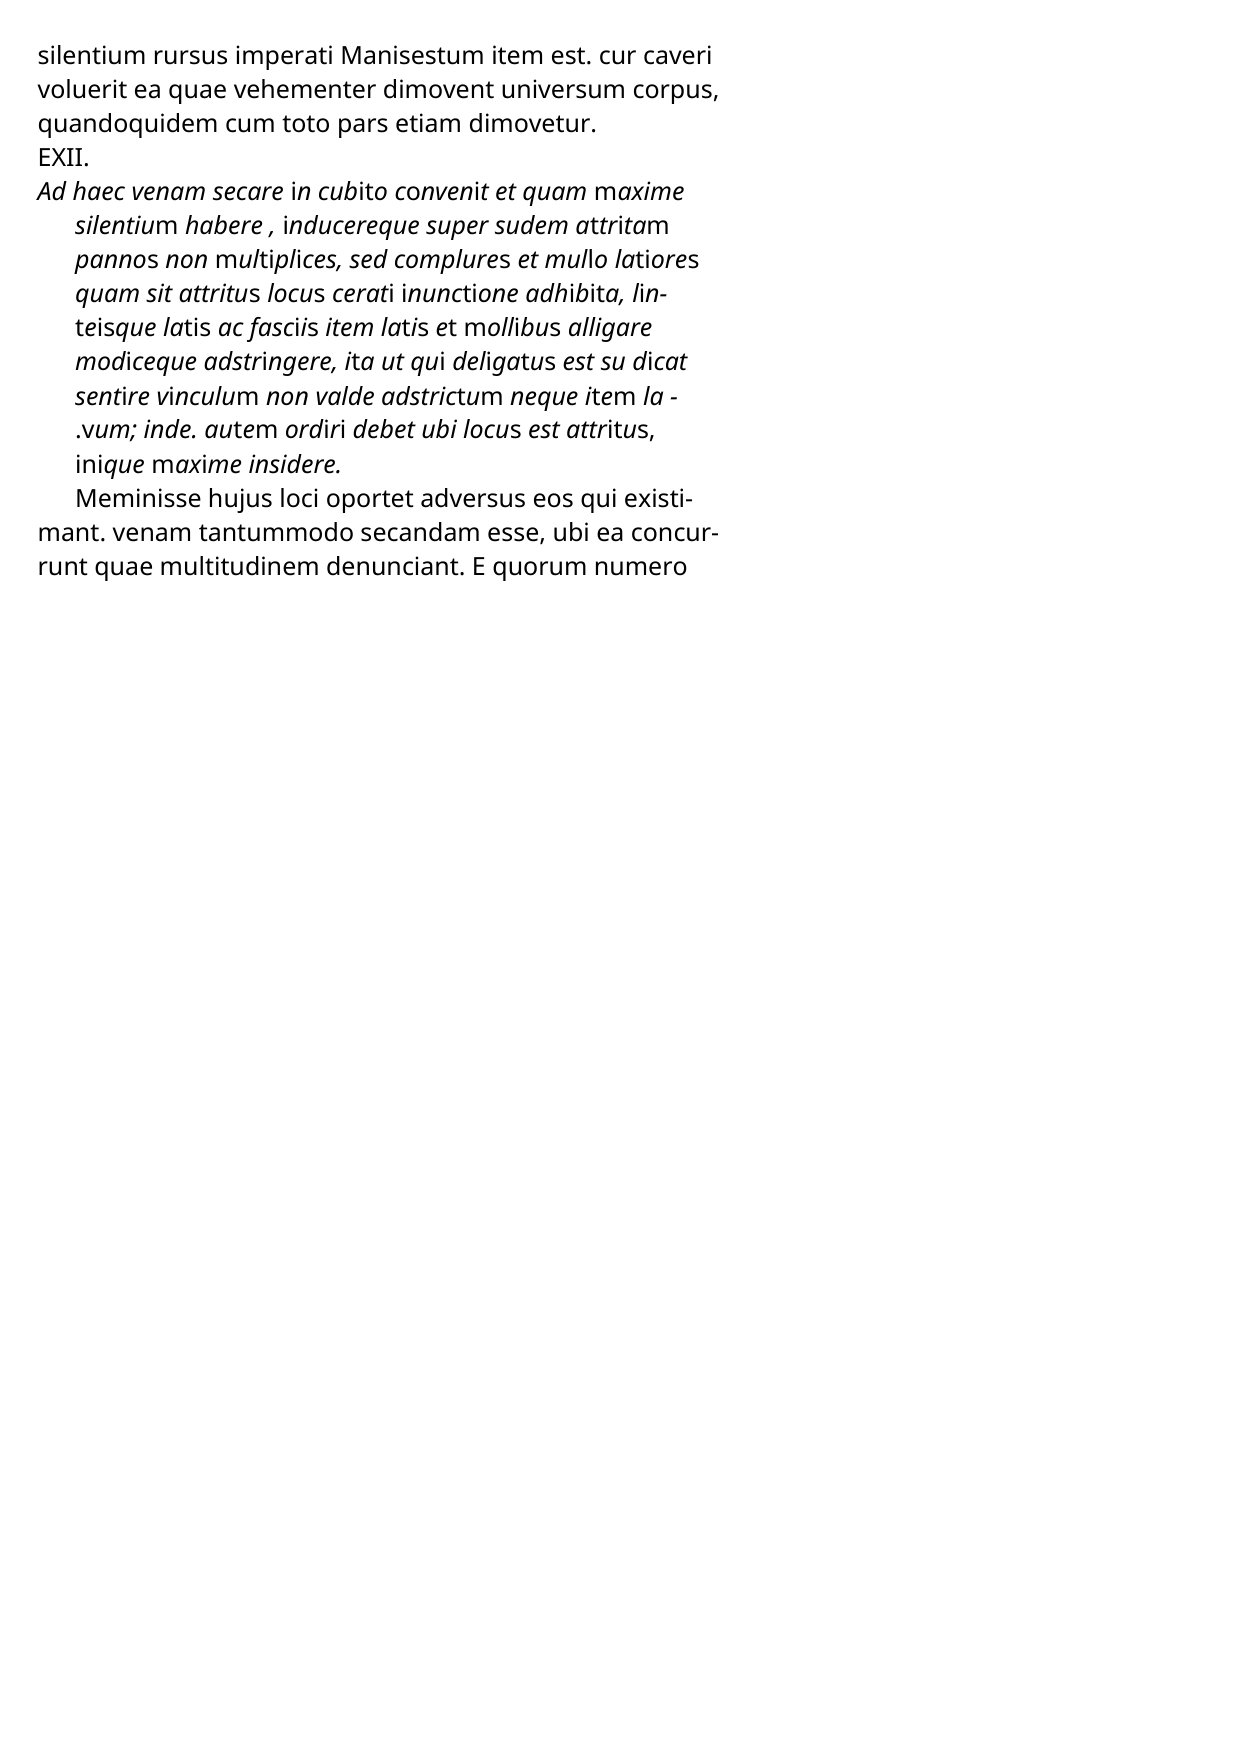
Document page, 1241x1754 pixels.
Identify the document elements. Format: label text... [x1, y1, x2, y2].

text silentium rursus imperati Manisestum item est. cur caveri voluerit ea quae vehementer dimovent universum corpus, quandoquidem cum toto pars etiam dimovetur. [37, 37, 1203, 140]
text EXII. [37, 140, 1203, 174]
text Meminisse hujus loci oportet adversus eos qui existi- mant. venam tantummodo secandam esse, ubi ea concur- runt quae multitudinem denunciant. E quorum numero [37, 480, 1203, 582]
text Ad haec venam secare in cubito convenit et quam maxime silentium habere , inducereque super sudem attritam pannos non multiplices, sed complures et mullo latiores quam sit attritus locus cerati inunctione adhibita, lin- teisque latis ac fasciis item latis et mollibus alligare modiceque adstringere, ita ut qui deligatus est su dicat sentire vinculum non valde adstrictum neque item la - .vum; inde. autem ordiri debet ubi locus est attritus, inique maxime insidere. [37, 174, 1203, 480]
